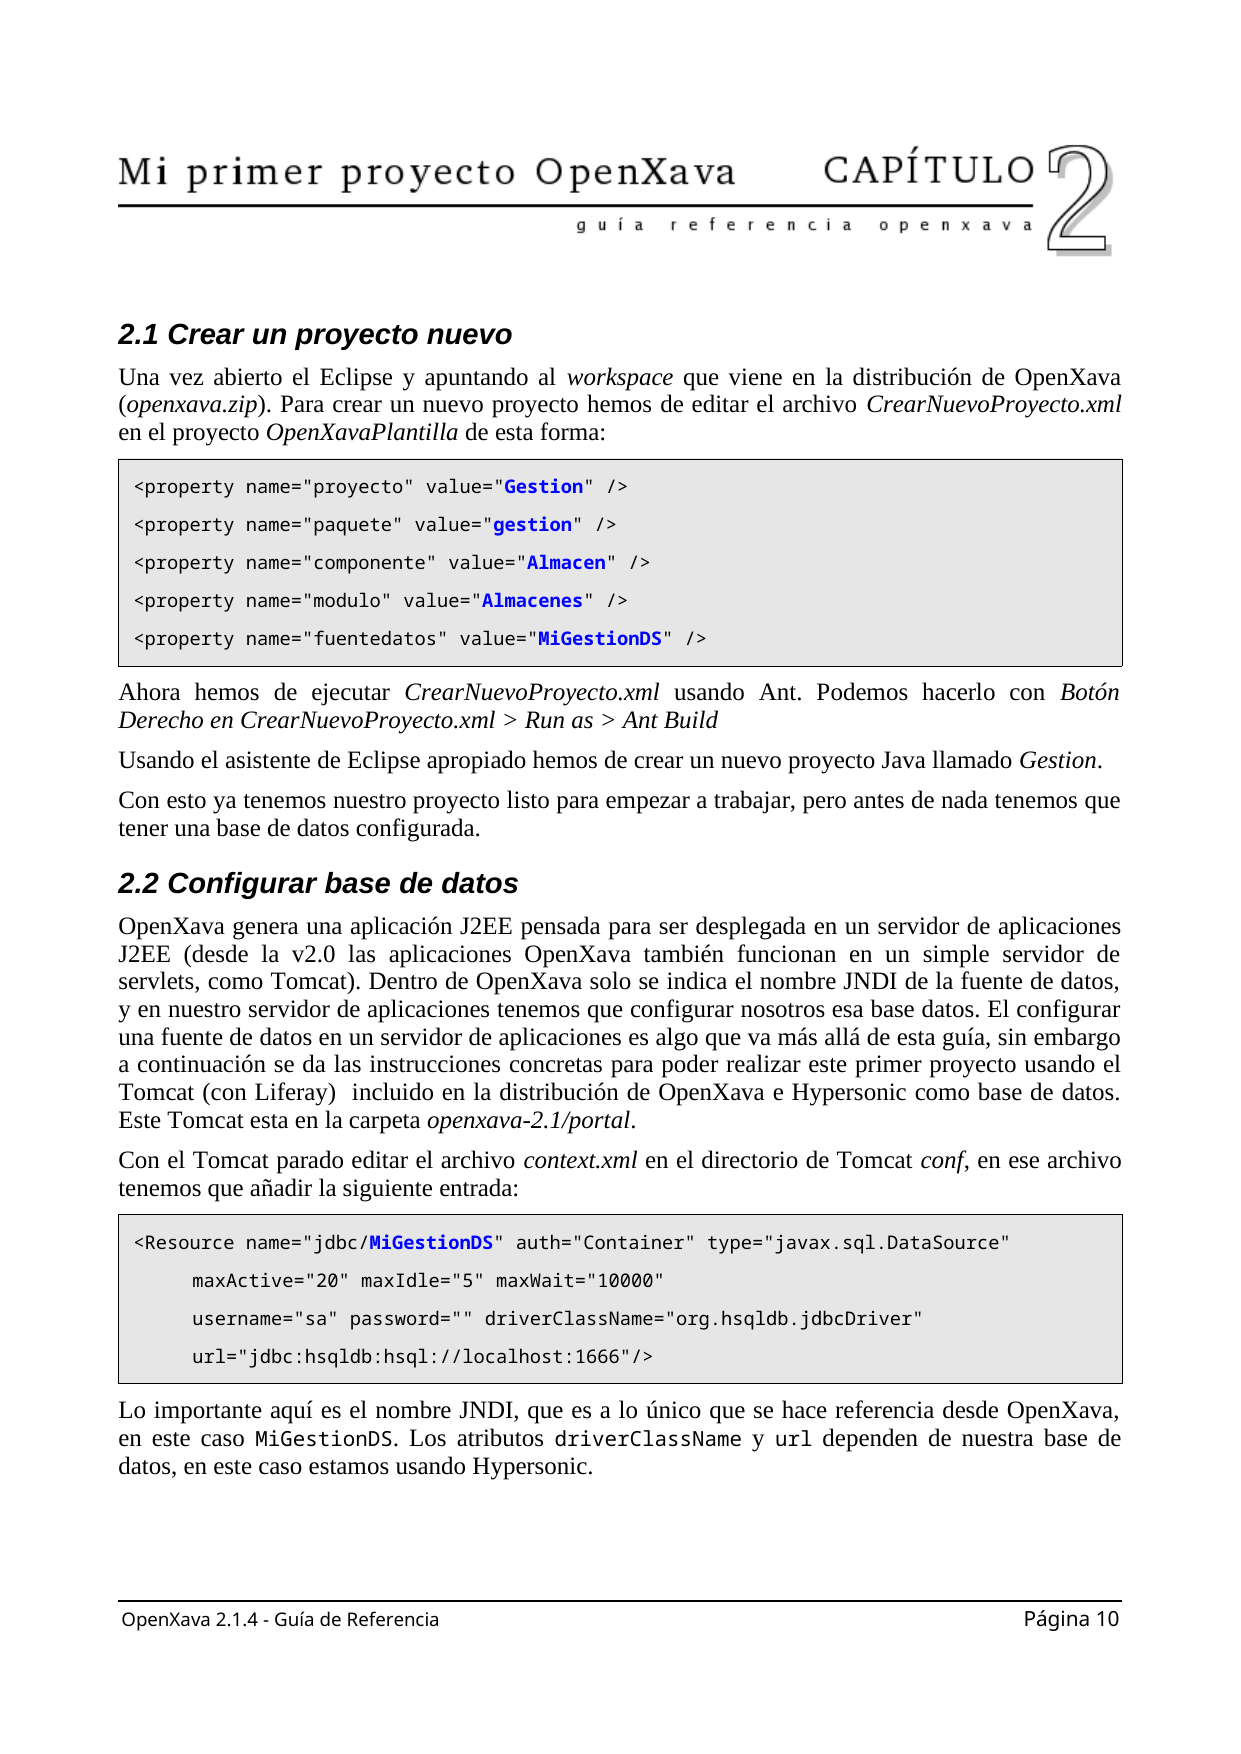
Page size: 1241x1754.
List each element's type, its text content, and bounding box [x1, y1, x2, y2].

text url="jdbc:hsqldb:hsql://localhost:1666"/> [119, 1328, 1122, 1383]
text OpenXava genera una aplicación J2EE pensada para ser desplegada en un servidor de aplicaciones J2EE (desde la v2.0 las aplicaciones OpenXava también funcionan en un simple servidor de servlets, como Tomcat). Dentro de OpenXava solo se indica el nombre JNDI de la fuente de datos, y en nuestro servidor de aplicaciones tenemos que configurar nosotros esa base datos. El configurar una fuente de datos en un servidor de aplicaciones es algo que va más allá de esta guía, sin embargo a continuación se da las instrucciones concretas para poder realizar este primer proyecto usando el Tomcat (con Liferay) incluido en la distribución de OpenXava e Hypersonic como base de datos. Este Tomcat esta en la carpeta openxava-2.1/portal. [118, 912, 1122, 1134]
text username="sa" password="" driverClassName="org.hsqldb.jdbcDriver" [119, 1290, 1122, 1328]
text <Resource name="jdbc/MiGestionDS" auth="Container" type="javax.sql.DataSource" [119, 1215, 1122, 1252]
text Con esto ya tenemos nuestro proyecto listo para empezar a trabajar, pero antes de nada tenemos que tener una base de datos configurada. [118, 786, 1122, 842]
subtitle Crear un proyecto nuevo [118, 318, 1122, 350]
text <property name="proyecto" value="Gestion" /> [119, 460, 1122, 496]
subtitle Configurar base de datos [118, 867, 1122, 899]
picture [118, 118, 1122, 288]
text <property name="modulo" value="Almacenes" /> [119, 572, 1122, 611]
text <property name="fuentedatos" value="MiGestionDS" /> [119, 611, 1122, 666]
text Lo importante aquí es el nombre JNDI, que es a lo único que se hace referencia desde OpenXava, en este caso MiGestionDS. Los atributos driverClassName y url dependen de nuestra base de datos, en este caso estamos usando Hypersonic. [118, 1396, 1122, 1480]
text <property name="componente" value="Almacen" /> [119, 534, 1122, 572]
text Con el Tomcat parado editar el archivo context.xml en el directorio de Tomcat conf, en ese archivo tenemos que añadir la siguiente entrada: [118, 1146, 1122, 1202]
text <property name="paquete" value="gestion" /> [119, 496, 1122, 534]
text Ahora hemos de ejecutar CrearNuevoProyecto.xml usando Ant. Podemos hacerlo con Botón Derecho en CrearNuevoProyecto.xml > Run as > Ant Build [118, 678, 1122, 734]
subtitle Mi primer proyecto OpenXava [118, 288, 1122, 293]
text Una vez abierto el Eclipse y apuntando al workspace que viene en la distribución de OpenXava (openxava.zip). Para crear un nuevo proyecto hemos de editar el archivo CrearNuevoProyecto.xml en el proyecto OpenXavaPlantilla de esta forma: [118, 363, 1122, 446]
text maxActive="20" maxIdle="5" maxWait="10000" [119, 1252, 1122, 1290]
text Usando el asistente de Eclipse apropiado hemos de crear un nuevo proyecto Java llamado Gestion. [118, 746, 1122, 774]
